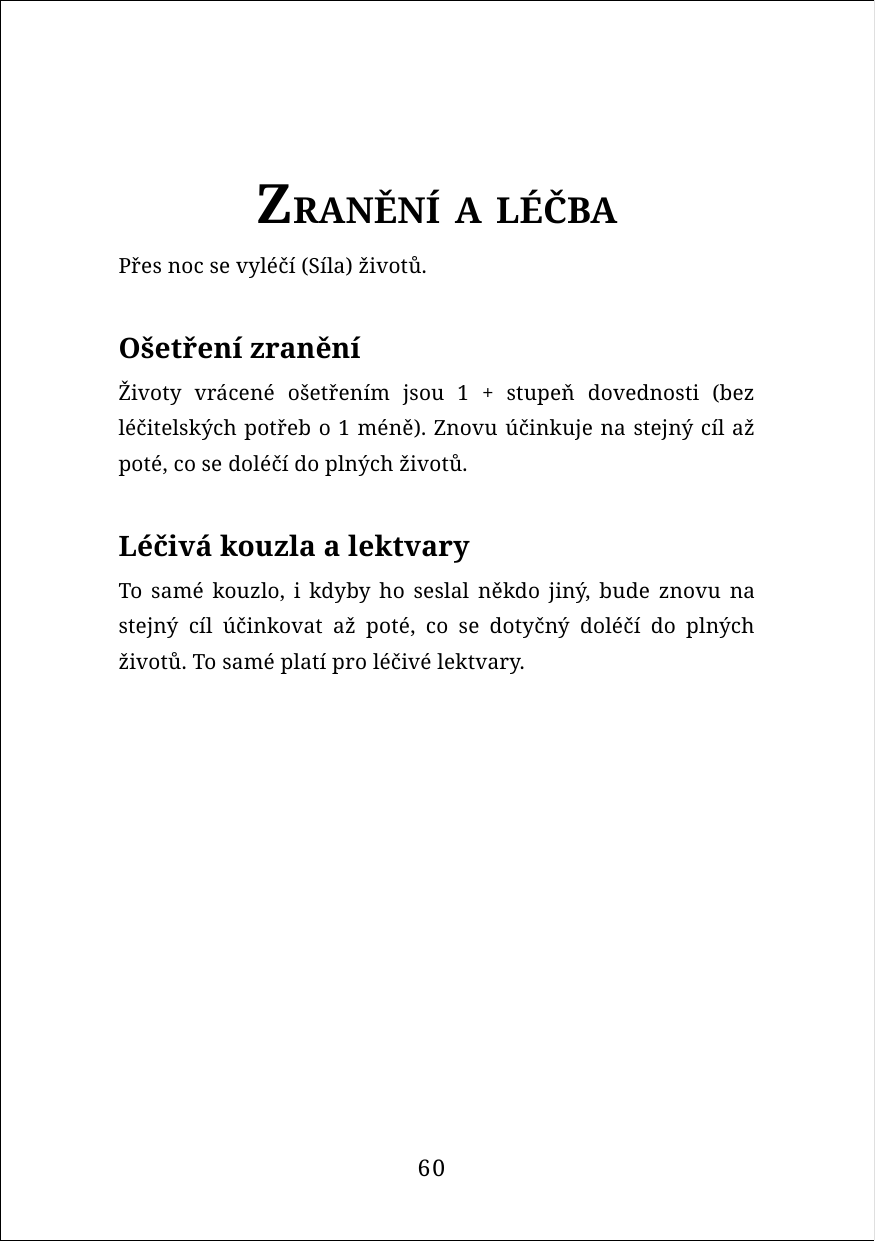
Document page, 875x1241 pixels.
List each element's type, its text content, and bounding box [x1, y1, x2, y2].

text To samé kouzlo, i kdyby ho seslal někdo jiný, bude znovu na stejný cíl účinkovat až poté, co se dotyčný doléčí do plných životů. To samé platí pro léčivé lektvary. [118, 576, 756, 676]
subtitle Zranění a léčba [118, 166, 756, 239]
subtitle Ošetření zranění [118, 328, 756, 366]
subtitle Léčivá kouzla a lektvary [118, 526, 756, 564]
text Životy vrácené ošetřením jsou 1 + stupeň dovednosti (bez léčitelských potřeb o 1 méně). Znovu účinkuje na stejný cíl až poté, co se doléčí do plných životů. [118, 378, 756, 477]
text Přes noc se vyléčí (Síla) životů. [118, 251, 756, 279]
